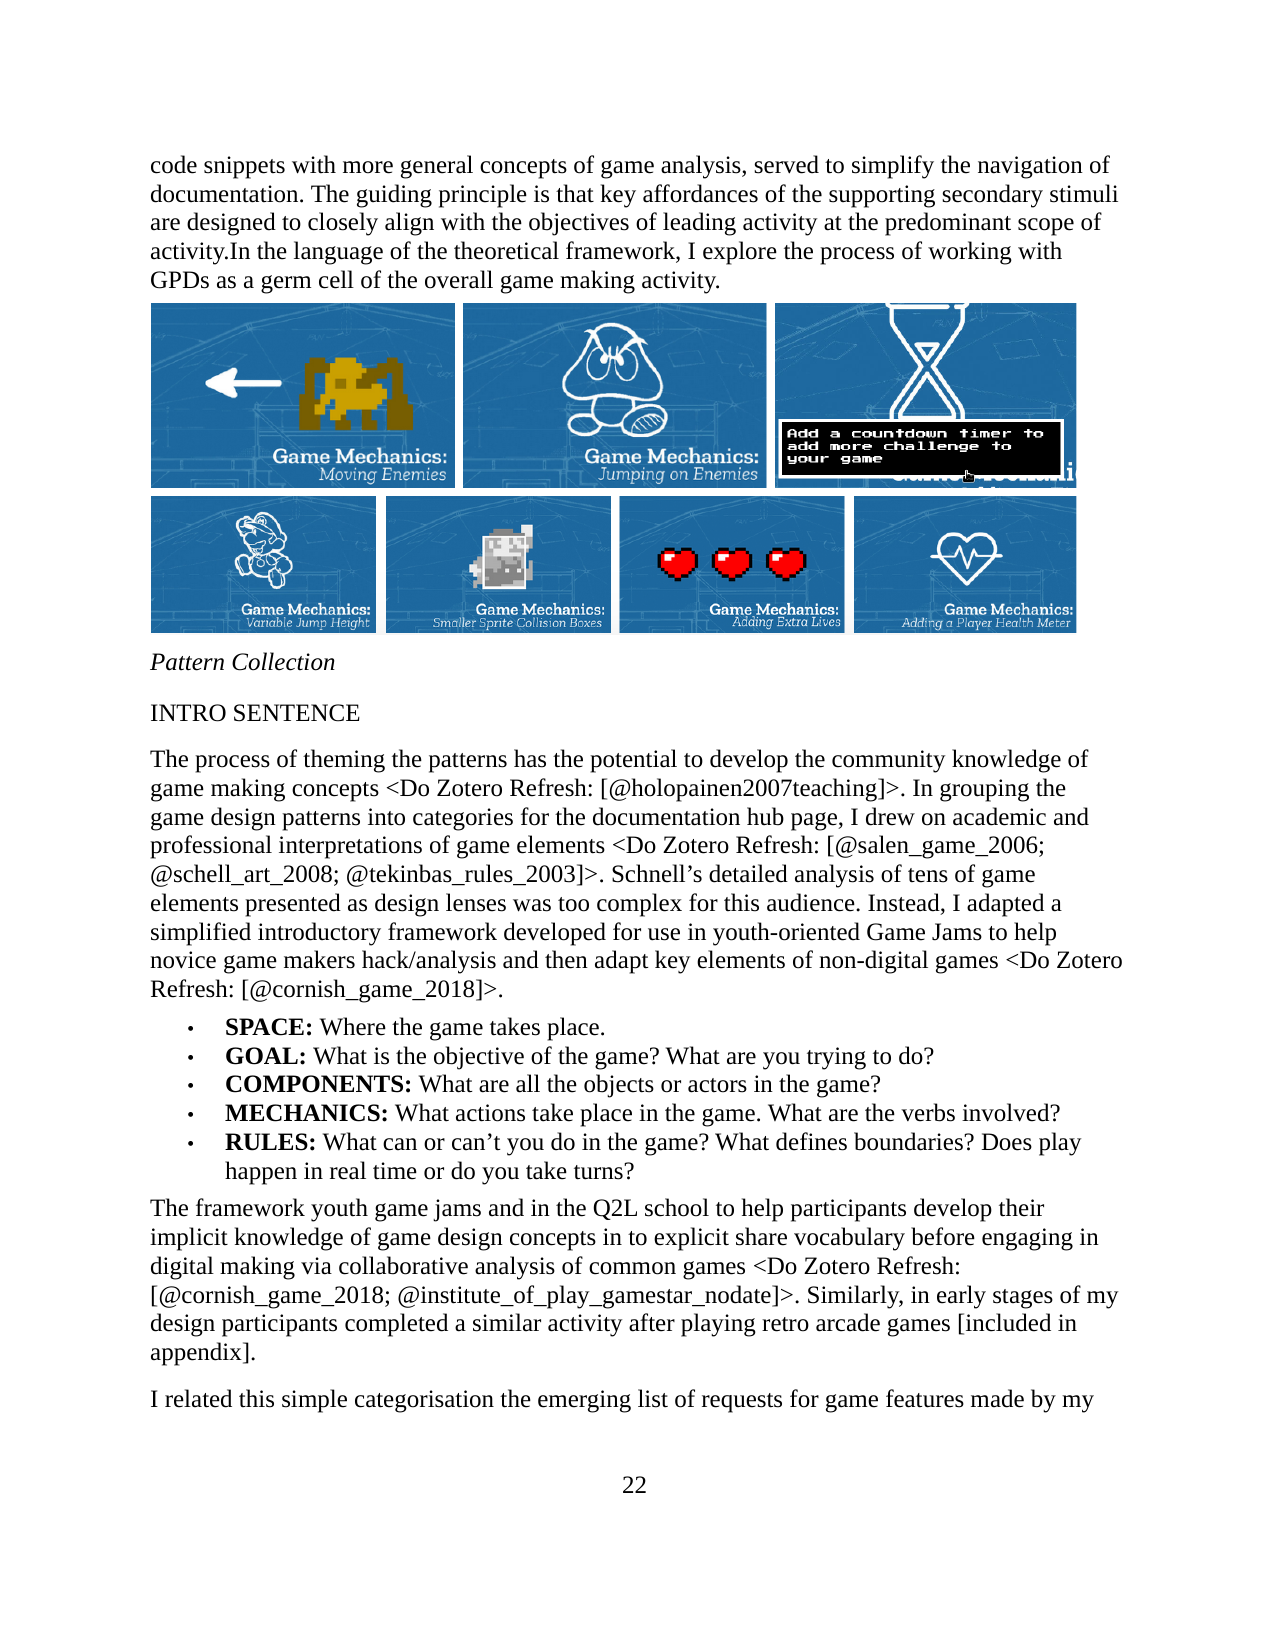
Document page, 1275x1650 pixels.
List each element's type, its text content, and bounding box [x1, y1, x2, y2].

list SPACE: Where the game takes place. [187, 1012, 1125, 1041]
text The framework youth game jams and in the Q2L school to help participants develop their implicit knowledge of game design concepts in to explicit share vocabulary before engaging in digital making via collaborative analysis of common games <Do Zotero Refresh: [@cornish_game_2018; @institute_of_play_gamestar_nodate]>. Similarly, in early stages of my design participants completed a similar activity after playing retro arcade games [included in appendix]. [150, 1193, 1125, 1366]
text The process of theming the patterns has the potential to develop the community knowledge of game making concepts <Do Zotero Refresh: [@holopainen2007teaching]>. In grouping the game design patterns into categories for the documentation hub page, I drew on academic and professional interpretations of game elements <Do Zotero Refresh: [@salen_game_2006; @schell_art_2008; @tekinbas_rules_2003]>. Schnell’s detailed analysis of tens of game elements presented as design lenses was too complex for this audience. Instead, I adapted a simplified introductory framework developed for use in youth-oriented Game Jams to help novice game makers hack/analysis and then adapt key elements of non-digital games <Do Zotero Refresh: [@cornish_game_2018]>. [150, 744, 1125, 1003]
list GOAL: What is the objective of the game? What are you trying to do? [187, 1041, 1125, 1069]
text INTRO SENTENCE [150, 698, 1125, 726]
text code snippets with more general concepts of game analysis, served to simplify the navigation of documentation. The guiding principle is that key affordances of the supporting secondary stimuli are designed to closely align with the objectives of leading activity at the predominant scope of activity.In the language of the theoretical framework, I explore the process of working with GPDs as a germ cell of the overall game making activity. [150, 150, 1125, 294]
picture [150, 302, 1077, 635]
text Pattern Collection [150, 647, 1125, 676]
list MECHANICS: What actions take place in the game. What are the verbs involved? [187, 1098, 1125, 1127]
list COMPONENTS: What are all the objects or actors in the game? [187, 1069, 1125, 1098]
list RULES: What can or can’t you do in the game? What defines boundaries? Does play happen in real time or do you take turns? [187, 1127, 1125, 1184]
text I related this simple categorisation the emerging list of requests for game features made by my [150, 1384, 1125, 1413]
